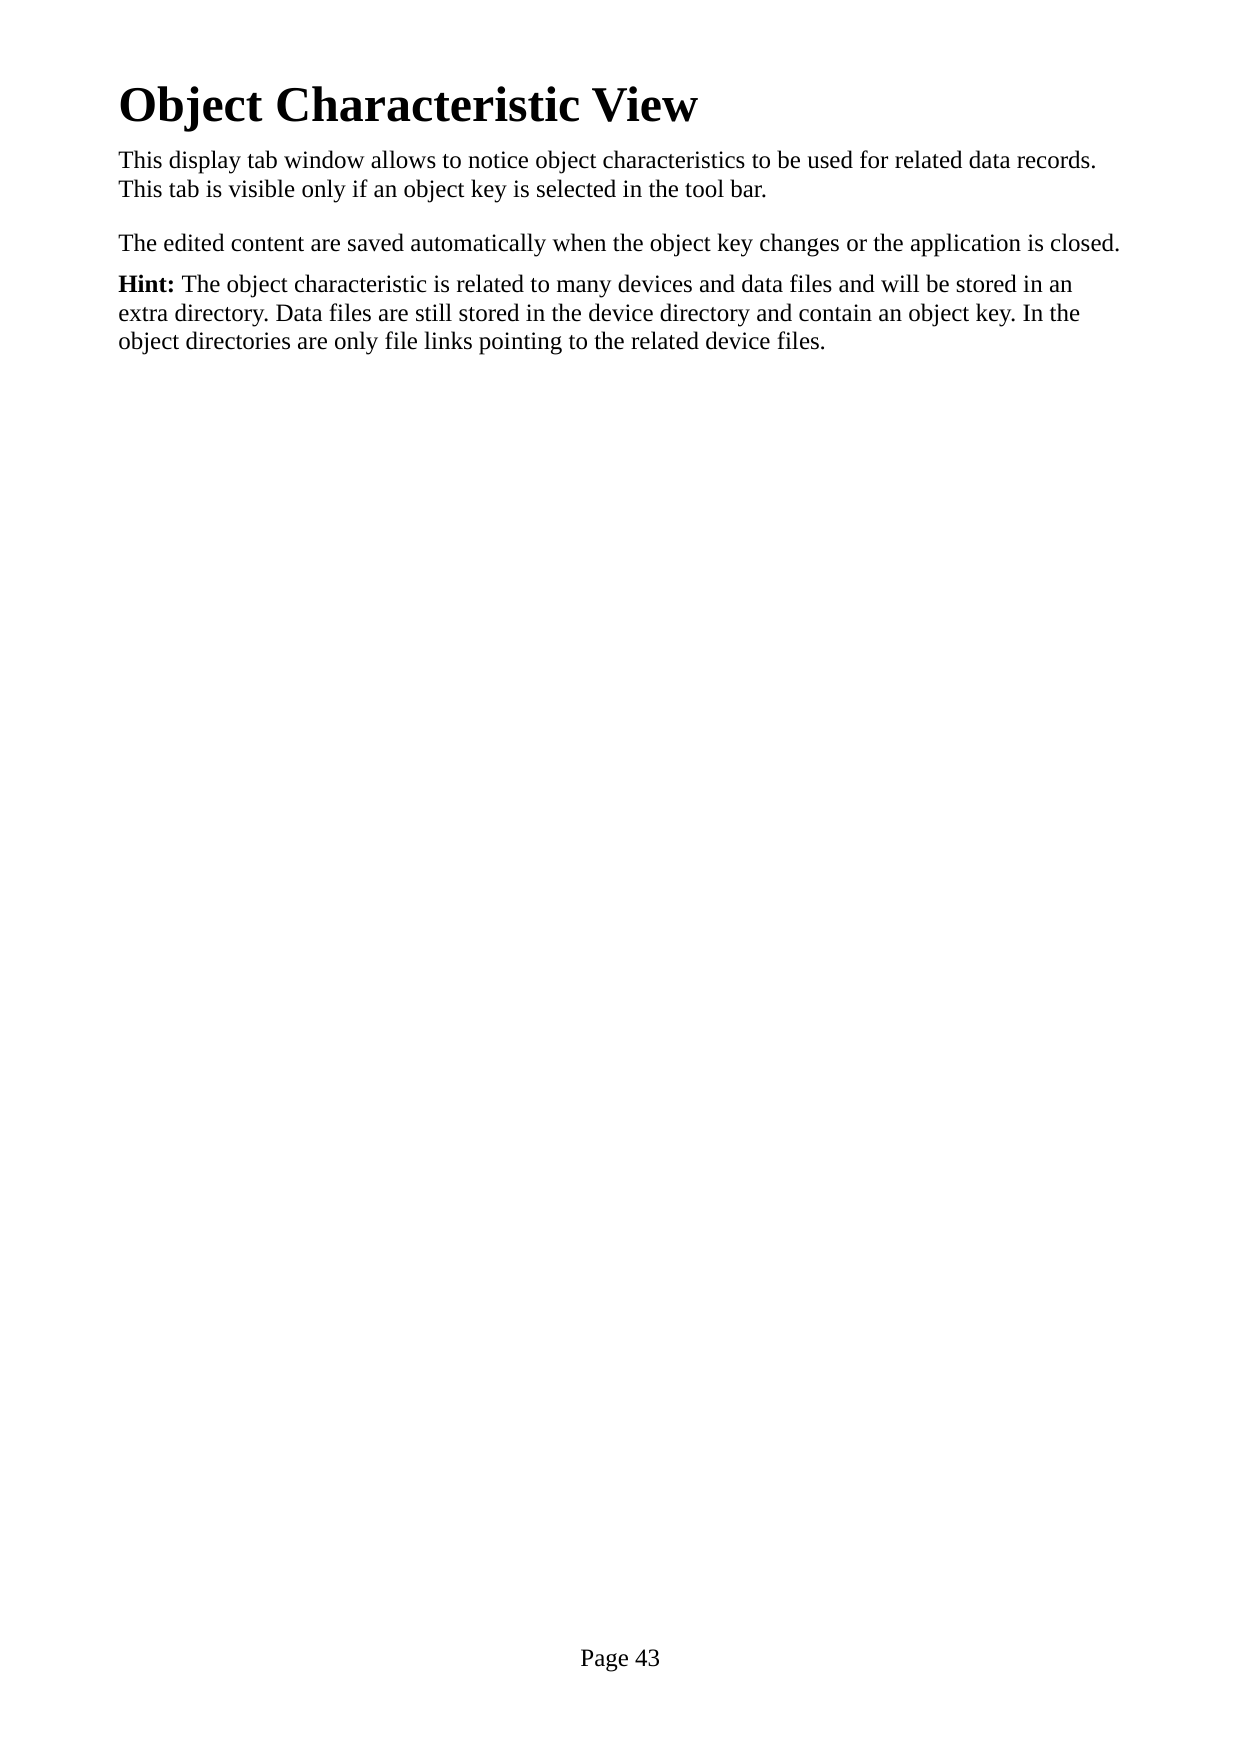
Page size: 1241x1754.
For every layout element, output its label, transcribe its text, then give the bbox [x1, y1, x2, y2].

text The edited content are saved automatically when the object key changes or the application is closed. [118, 228, 1122, 256]
text This display tab window allows to notice object characteristics to be used for related data records. This tab is visible only if an object key is selected in the tool bar. [118, 145, 1122, 202]
text Hint: The object characteristic is related to many devices and data files and will be stored in an extra directory. Data files are still stored in the device directory and contain an object key. In the object directories are only file links pointing to the related device files. [118, 269, 1122, 355]
subtitle Object Characteristic View [118, 75, 1122, 132]
